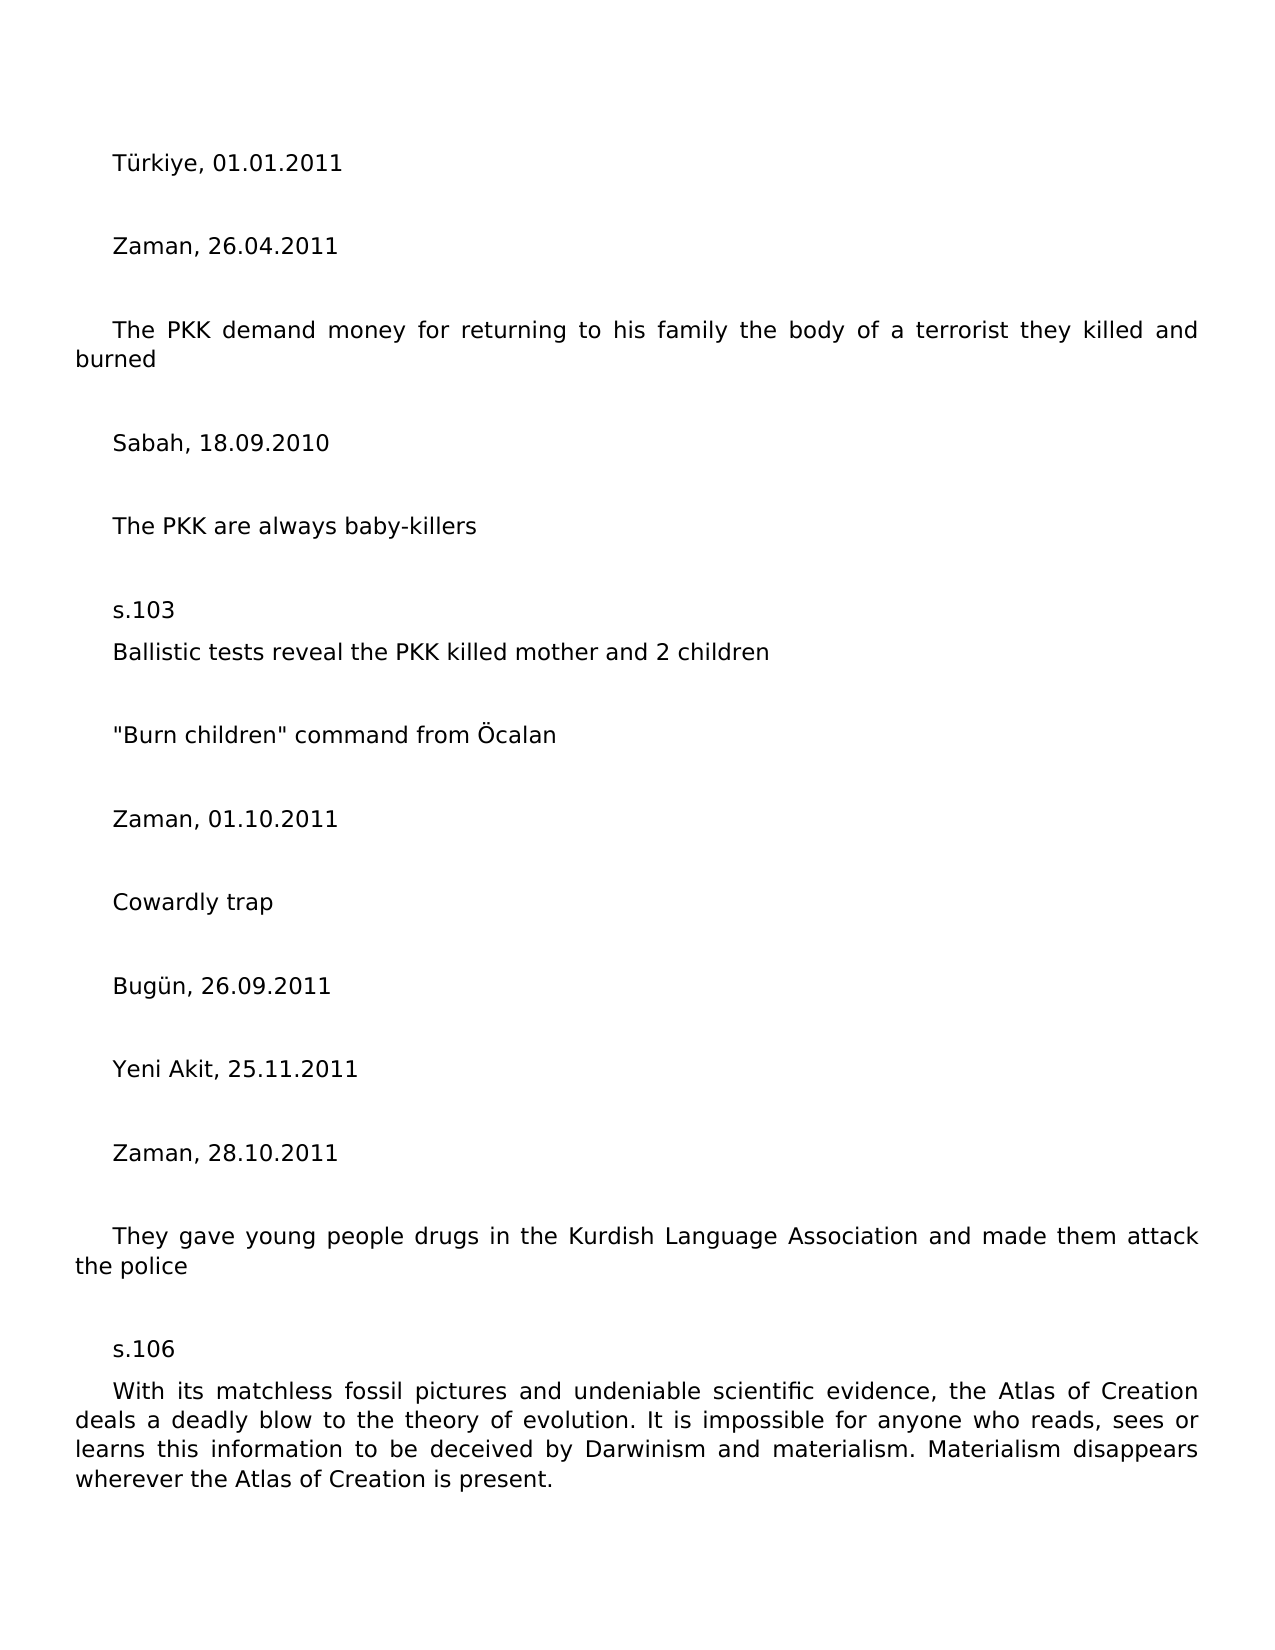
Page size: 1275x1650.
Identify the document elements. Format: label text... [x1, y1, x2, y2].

text Ballistic tests reveal the PKK killed mother and 2 children [75, 639, 1200, 665]
text The PKK demand money for returning to his family the body of a terrorist they killed and burned [75, 317, 1200, 373]
text Zaman, 26.04.2011 [75, 233, 1200, 260]
text Sabah, 18.09.2010 [75, 430, 1200, 457]
text Yeni Akit, 25.11.2011 [75, 1056, 1200, 1083]
text s.106 [75, 1336, 1200, 1363]
text The PKK are always baby-killers [75, 513, 1200, 540]
text Türkiye, 01.01.2011 [75, 150, 1200, 177]
text Cowardly trap [75, 889, 1200, 916]
text With its matchless fossil pictures and undeniable scientific evidence, the Atlas of Creation deals a deadly blow to the theory of evolution. It is impossible for anyone who reads, sees or learns this information to be deceived by Darwinism and materialism. Materialism disappears wherever the Atlas of Creation is present. [75, 1378, 1200, 1493]
text Zaman, 28.10.2011 [75, 1140, 1200, 1167]
text They gave young people drugs in the Kurdish Language Association and made them attack the police [75, 1223, 1200, 1279]
text "Burn children" command from Öcalan [75, 722, 1200, 749]
text s.103 [75, 597, 1200, 624]
text Bugün, 26.09.2011 [75, 973, 1200, 999]
text Zaman, 01.10.2011 [75, 806, 1200, 832]
